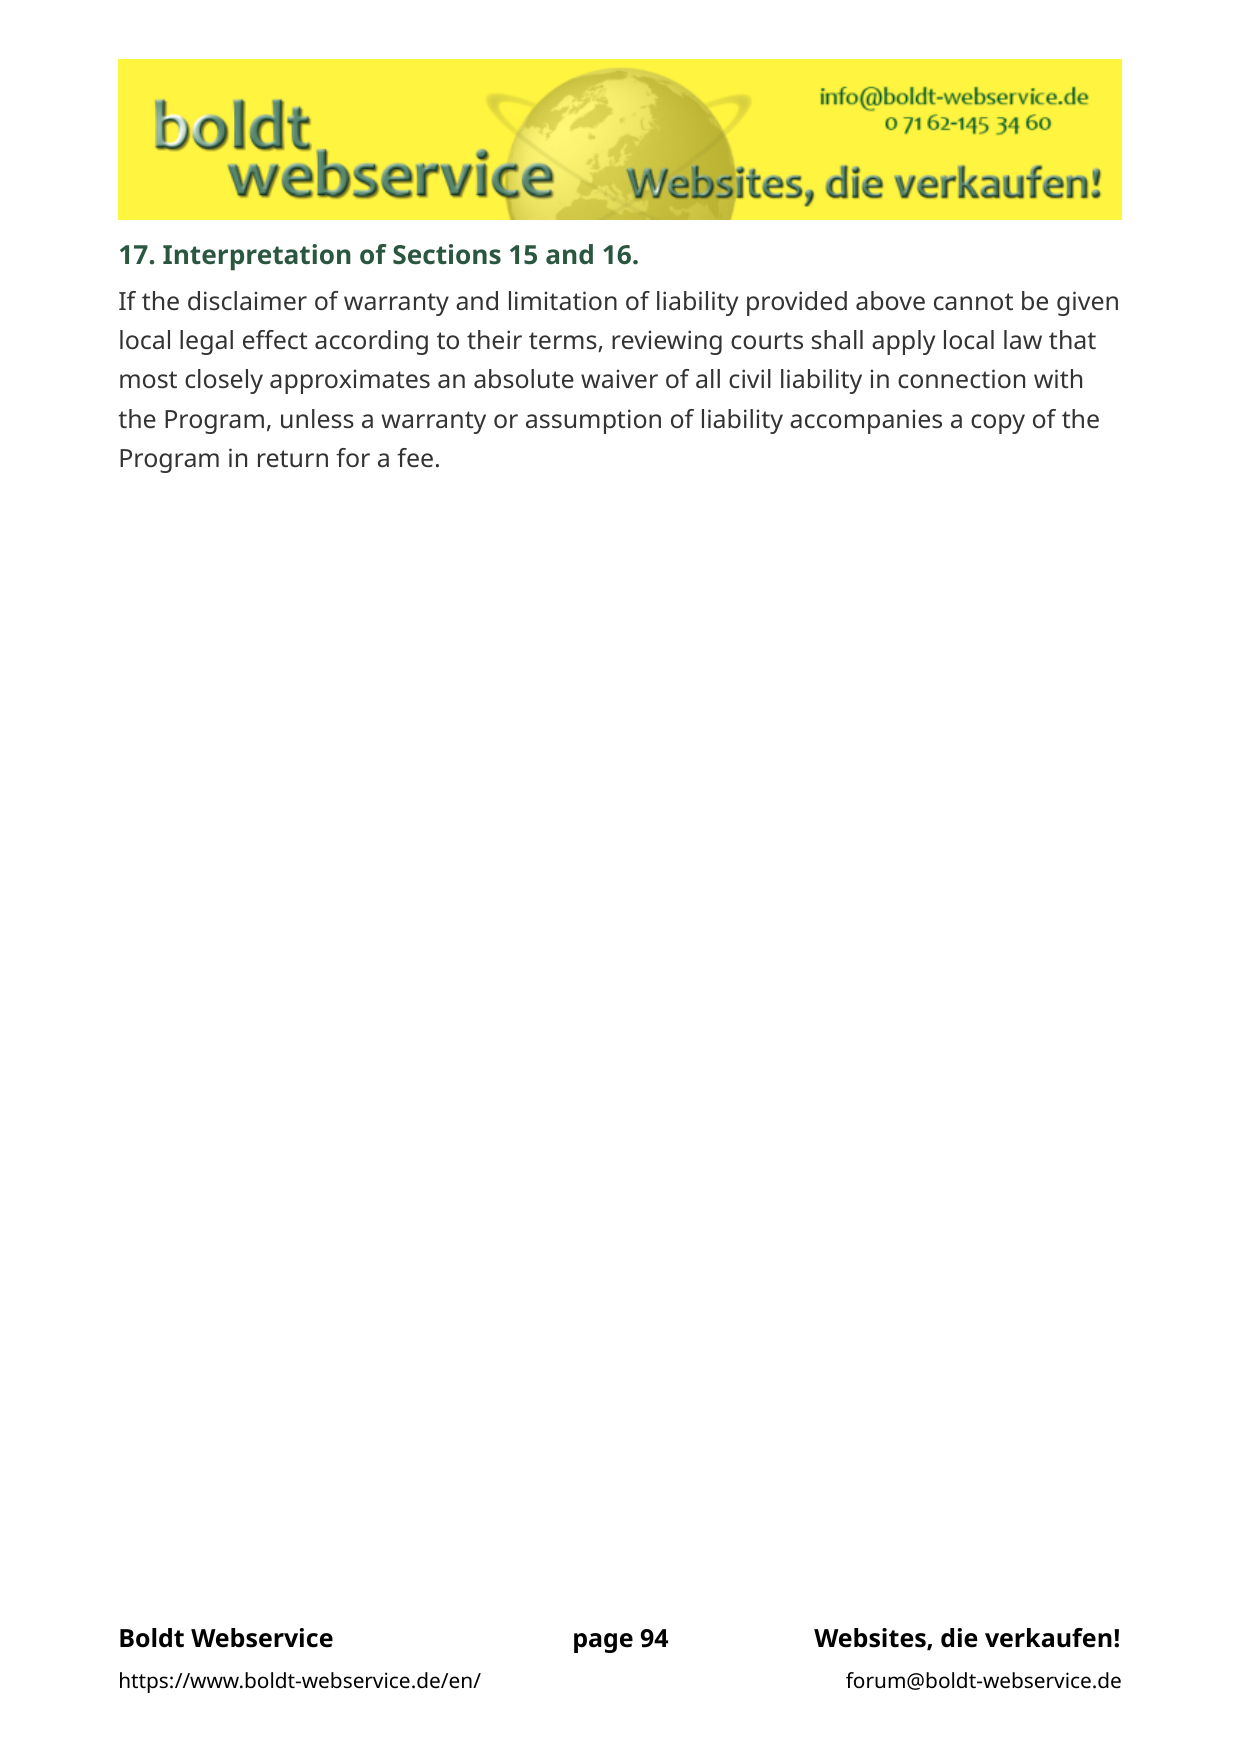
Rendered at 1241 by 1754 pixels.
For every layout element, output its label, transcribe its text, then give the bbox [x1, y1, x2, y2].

text If the disclaimer of warranty and limitation of liability provided above cannot be given local legal effect according to their terms, reviewing courts shall apply local law that most closely approximates an absolute waiver of all civil liability in connection with the Program, unless a warranty or assumption of liability accompanies a copy of the Program in return for a fee. [118, 284, 1122, 474]
picture [118, 59, 1123, 220]
subtitle 17. Interpretation of Sections 15 and 16. [118, 236, 1122, 272]
